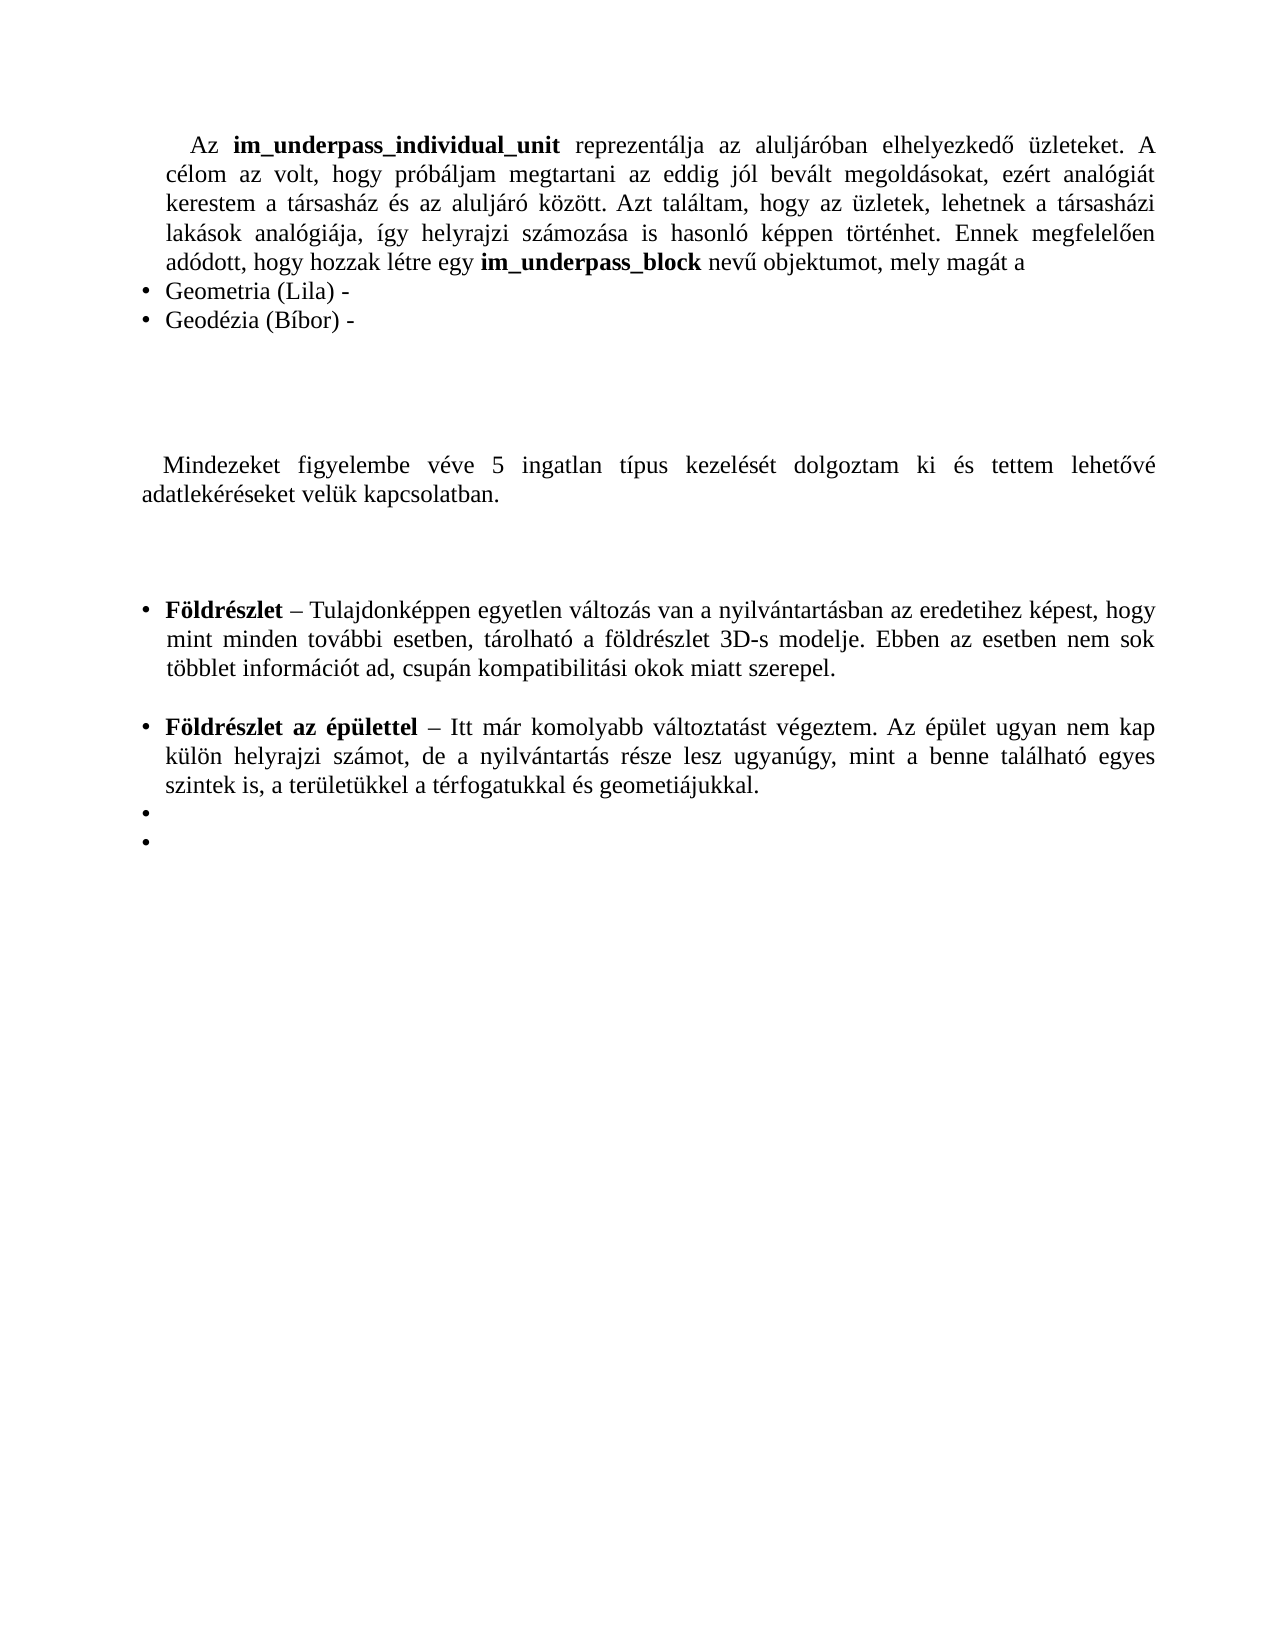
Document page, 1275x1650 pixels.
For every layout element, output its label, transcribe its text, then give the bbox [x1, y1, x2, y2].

subtitle Geometria (Lila) - [142, 276, 1156, 304]
subtitle Geodézia (Bíbor) - [142, 304, 1156, 334]
text Mindezeket figyelembe véve 5 ingatlan típus kezelését dolgoztam ki és tettem lehetővé adatlekéréseket velük kapcsolatban. [142, 450, 1156, 508]
subtitle Földrészlet – Tulajdonképpen egyetlen változás van a nyilvántartásban az eredetihez képest, hogy mint minden további esetben, tárolható a földrészlet 3D-s modelje. Ebben az esetben nem sok többlet információt ad, csupán kompatibilitási okok miatt szerepel. [142, 595, 1156, 682]
subtitle Az im_underpass_individual_unit reprezentálja az aluljáróban elhelyezkedő üzleteket. A célom az volt, hogy próbáljam megtartani az eddig jól bevált megoldásokat, ezért analógiát kerestem a társasház és az aluljáró között. Azt találtam, hogy az üzletek, lehetnek a társasházi lakások analógiája, így helyrajzi számozása is hasonló képpen történhet. Ennek megfelelően adódott, hogy hozzak létre egy im_underpass_block nevű objektumot, mely magát a [166, 130, 1156, 276]
subtitle Földrészlet az épülettel – Itt már komolyabb változtatást végeztem. Az épület ugyan nem kap külön helyrajzi számot, de a nyilvántartás része lesz ugyanúgy, mint a benne található egyes szintek is, a területükkel a térfogatukkal és geometiájukkal. [142, 711, 1156, 799]
